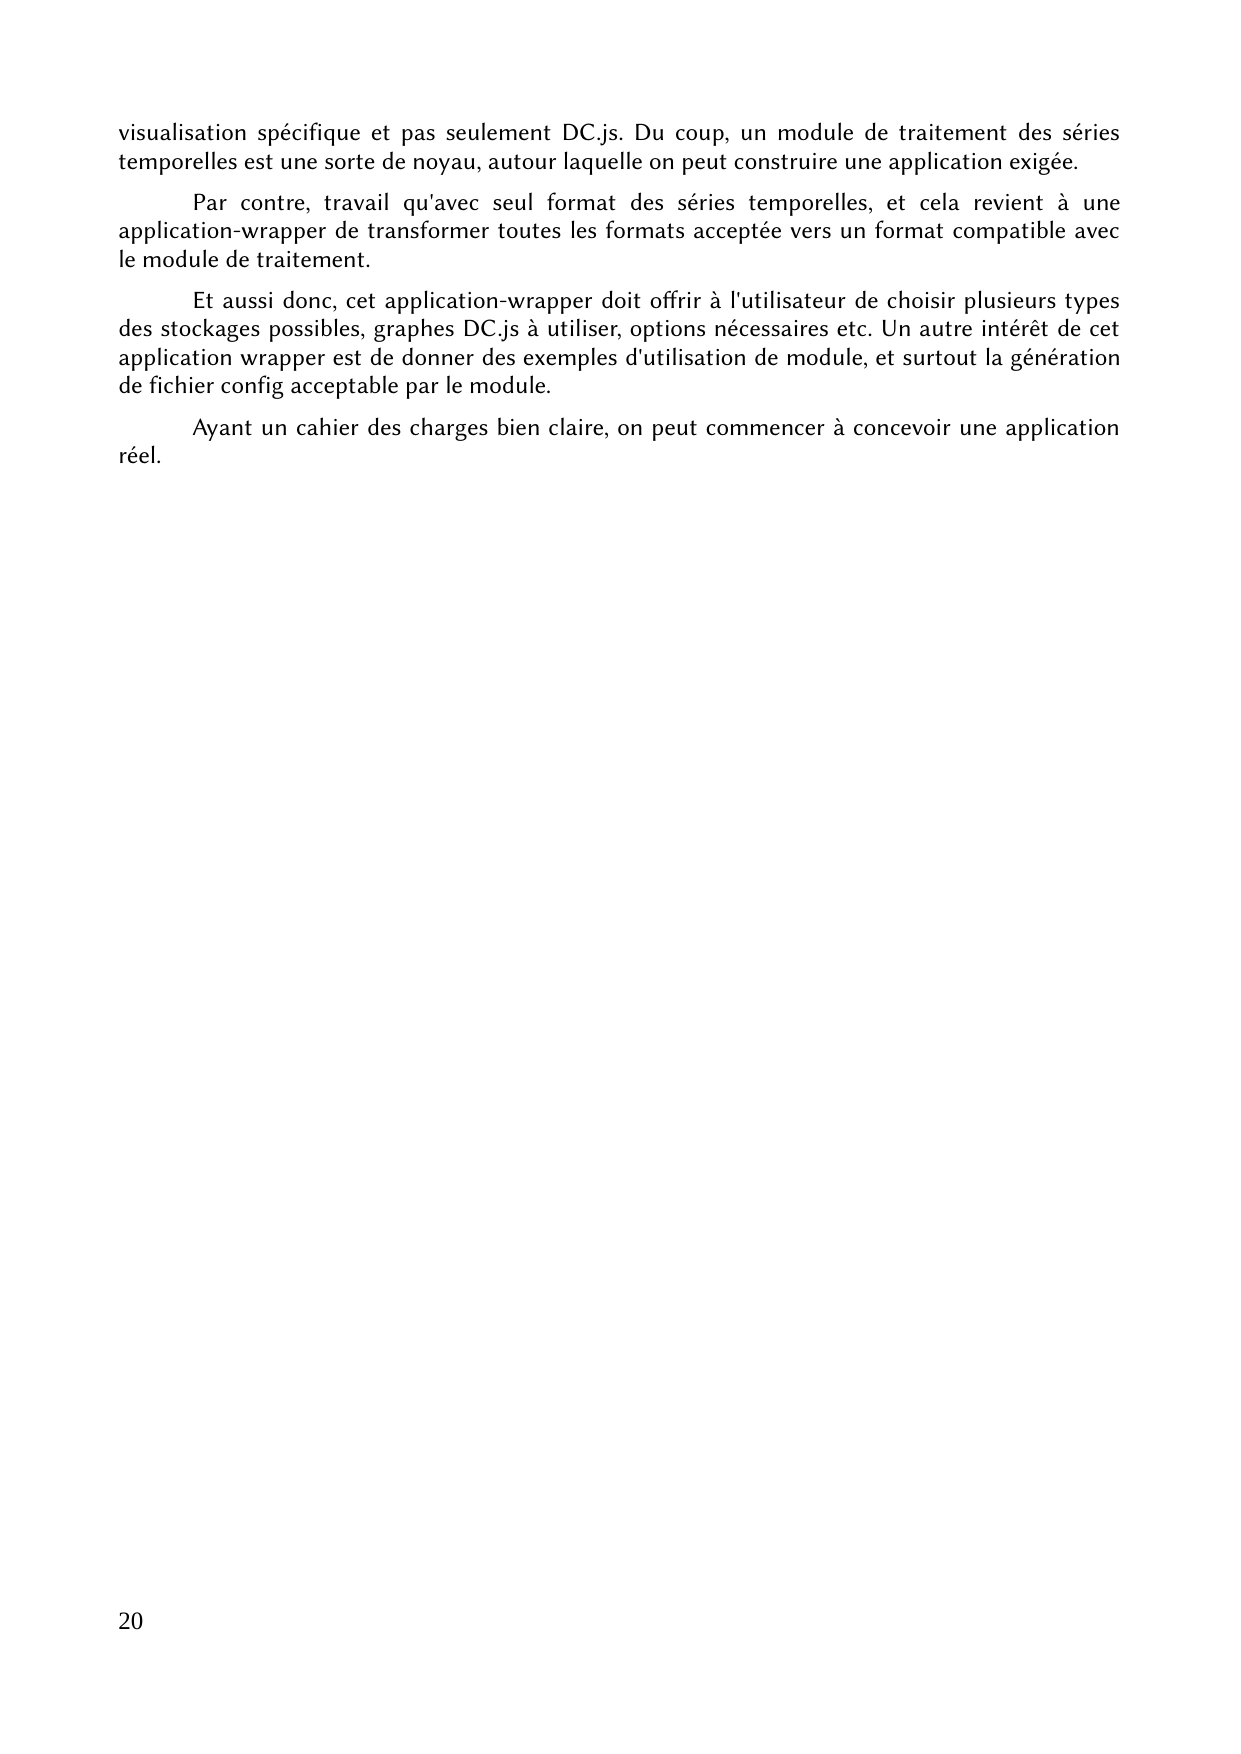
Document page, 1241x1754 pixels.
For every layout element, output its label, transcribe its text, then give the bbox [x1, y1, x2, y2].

text visualisation spécifique et pas seulement DC.js. Du coup, un module de traitement des séries temporelles est une sorte de noyau, autour laquelle on peut construire une application exigée. [118, 118, 1122, 175]
text Par contre, travail qu'avec seul format des séries temporelles, et cela revient à une application-wrapper de transformer toutes les formats acceptée vers un format compatible avec le module de traitement. [118, 188, 1122, 273]
text Et aussi donc, cet application-wrapper doit offrir à l'utilisateur de choisir plusieurs types des stockages possibles, graphes DC.js à utiliser, options nécessaires etc. Un autre intérêt de cet application wrapper est de donner des exemples d'utilisation de module, et surtout la génération de fichier config acceptable par le module. [118, 286, 1122, 400]
text Ayant un cahier des charges bien claire, on peut commencer à concevoir une application réel. [118, 412, 1122, 469]
